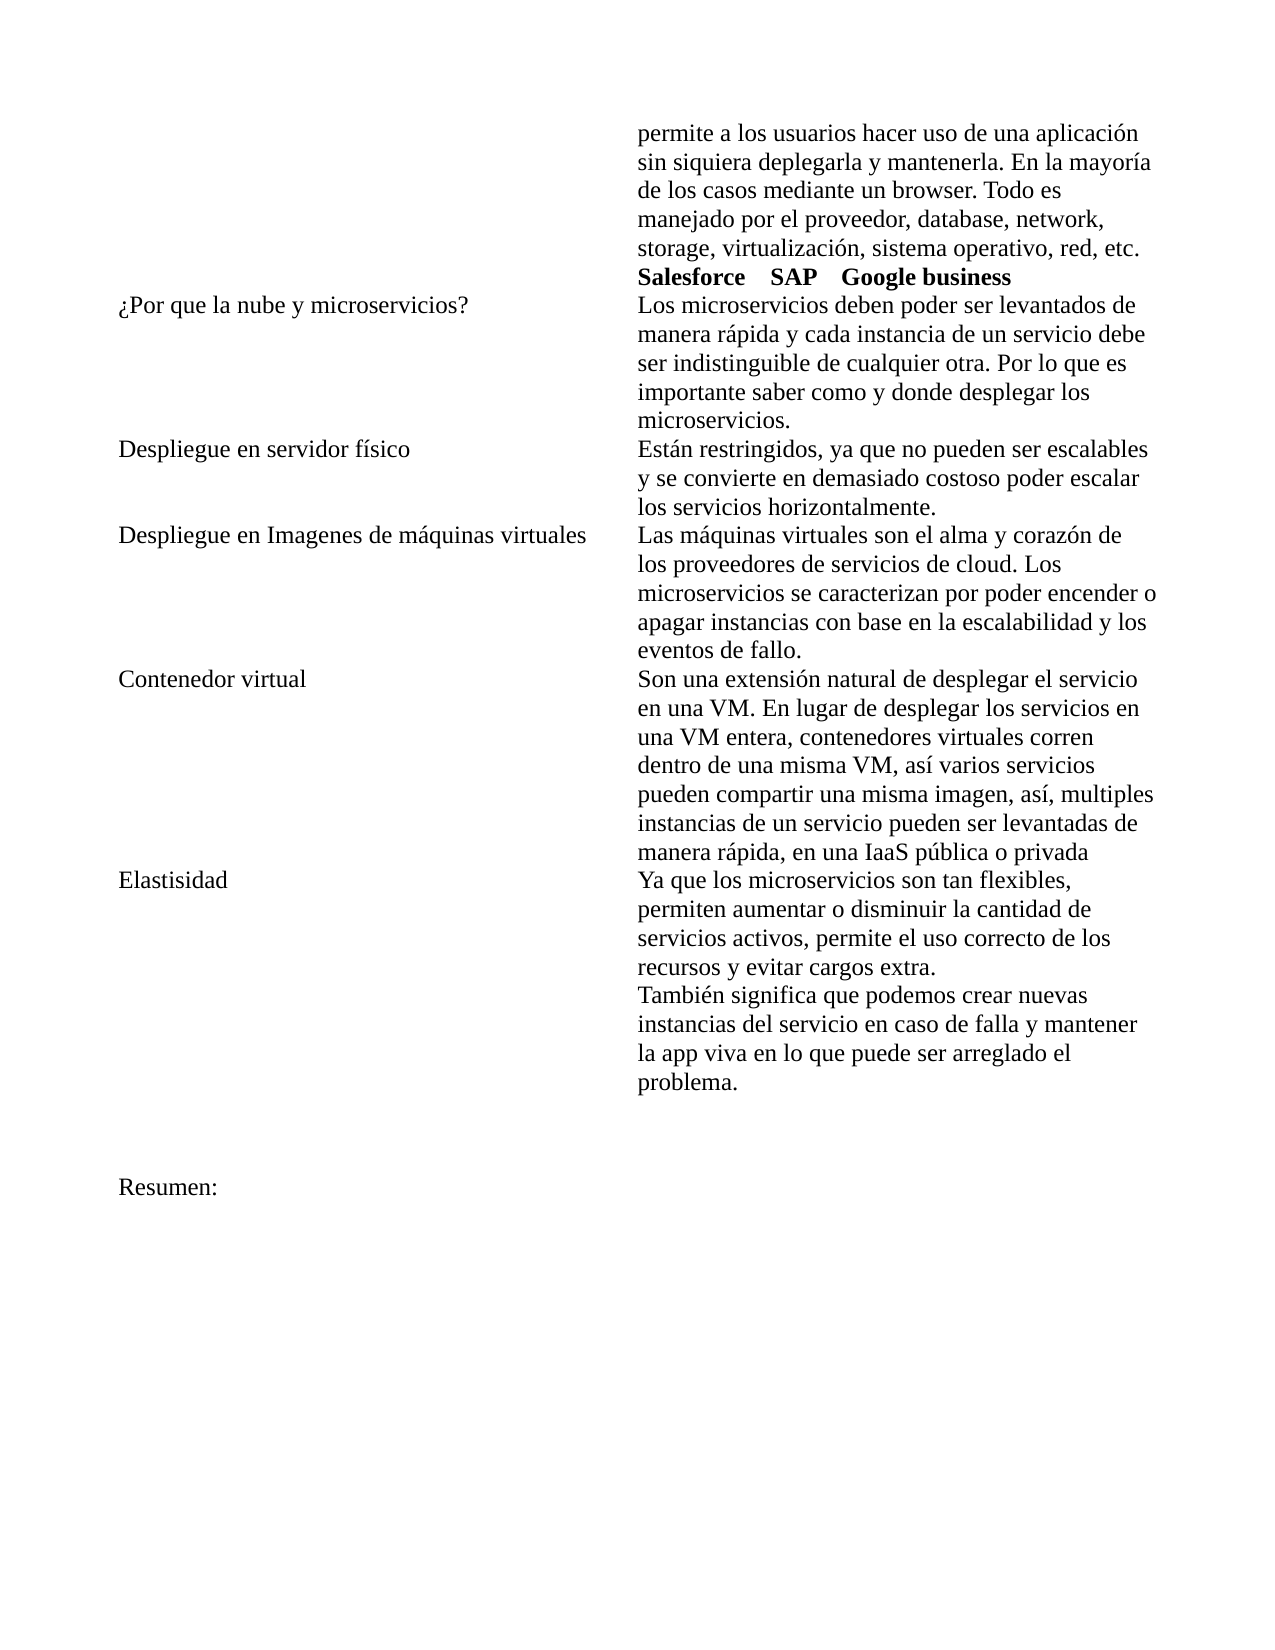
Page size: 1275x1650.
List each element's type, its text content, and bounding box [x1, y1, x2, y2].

table_cell Son una extensión natural de desplegar el servicio en una VM. En lugar de desplegar los servicios en una VM entera, contenedores virtuales corren dentro de una misma VM, así varios servicios pueden compartir una misma imagen, así, multiples instancias de un servicio pueden ser levantadas de manera rápida, en una IaaS pública o privada [638, 664, 1157, 866]
table_cell Las máquinas virtuales son el alma y corazón de los proveedores de servicios de cloud. Los microservicios se caracterizan por poder encender o apagar instancias con base en la escalabilidad y los eventos de fallo. [638, 521, 1157, 664]
table_cell Ya que los microservicios son tan flexibles, permiten aumentar o disminuir la cantidad de servicios activos, permite el uso correcto de los recursos y evitar cargos extra. También significa que podemos crear nuevas instancias del servicio en caso de falla y mantener la app viva en lo que puede ser arreglado el problema. [638, 866, 1157, 1096]
table_cell Elastisidad [118, 866, 637, 1096]
table_cell Contenedor virtual [118, 664, 637, 866]
table_cell ¿Por que la nube y microservicios? [118, 291, 637, 434]
table_cell Están restringidos, ya que no pueden ser escalables y se convierte en demasiado costoso poder escalar los servicios horizontalmente. [638, 434, 1157, 521]
table_cell [118, 1096, 637, 1124]
table_cell permite a los usuarios hacer uso de una aplicación sin siquiera deplegarla y mantenerla. En la mayoría de los casos mediante un browser. Todo es manejado por el proveedor, database, network, storage, virtualización, sistema operativo, red, etc. Salesforce SAP Google business [638, 118, 1157, 291]
table_cell [638, 1096, 1157, 1124]
table_cell Los microservicios deben poder ser levantados de manera rápida y cada instancia de un servicio debe ser indistinguible de cualquier otra. Por lo que es importante saber como y donde desplegar los microservicios. [638, 291, 1157, 434]
table_cell Despliegue en Imagenes de máquinas virtuales [118, 521, 637, 664]
table_cell Despliegue en servidor físico [118, 434, 637, 521]
table_cell [118, 118, 637, 291]
text Resumen: [118, 1172, 1157, 1201]
